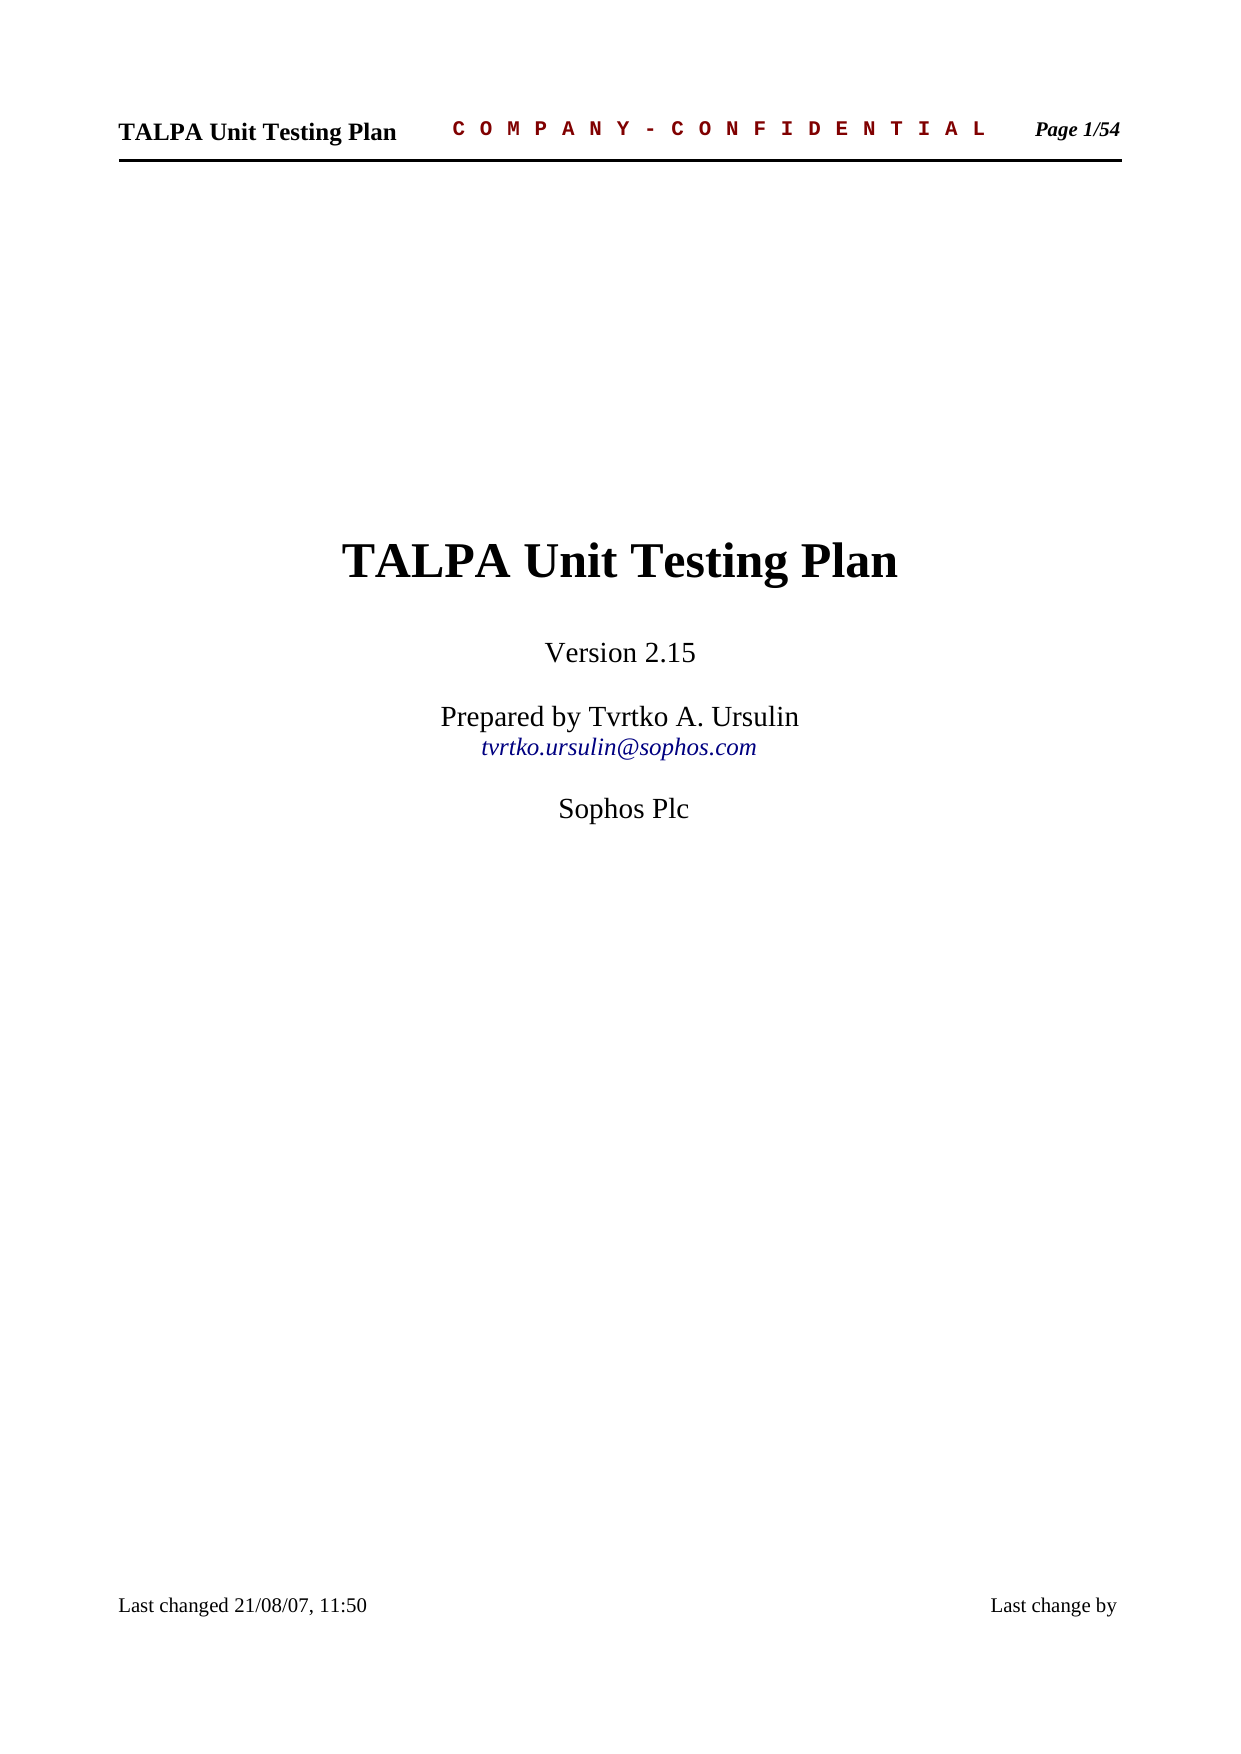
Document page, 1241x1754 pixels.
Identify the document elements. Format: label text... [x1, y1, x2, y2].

subtitle TALPA Unit Testing Plan [118, 533, 1122, 588]
text tvrtko.ursulin@sophos.com [118, 733, 1122, 761]
text Prepared by Tvrtko A. Ursulin [118, 701, 1122, 733]
text Sophos Plc [118, 793, 1122, 825]
text Version 2.15 [118, 636, 1122, 668]
